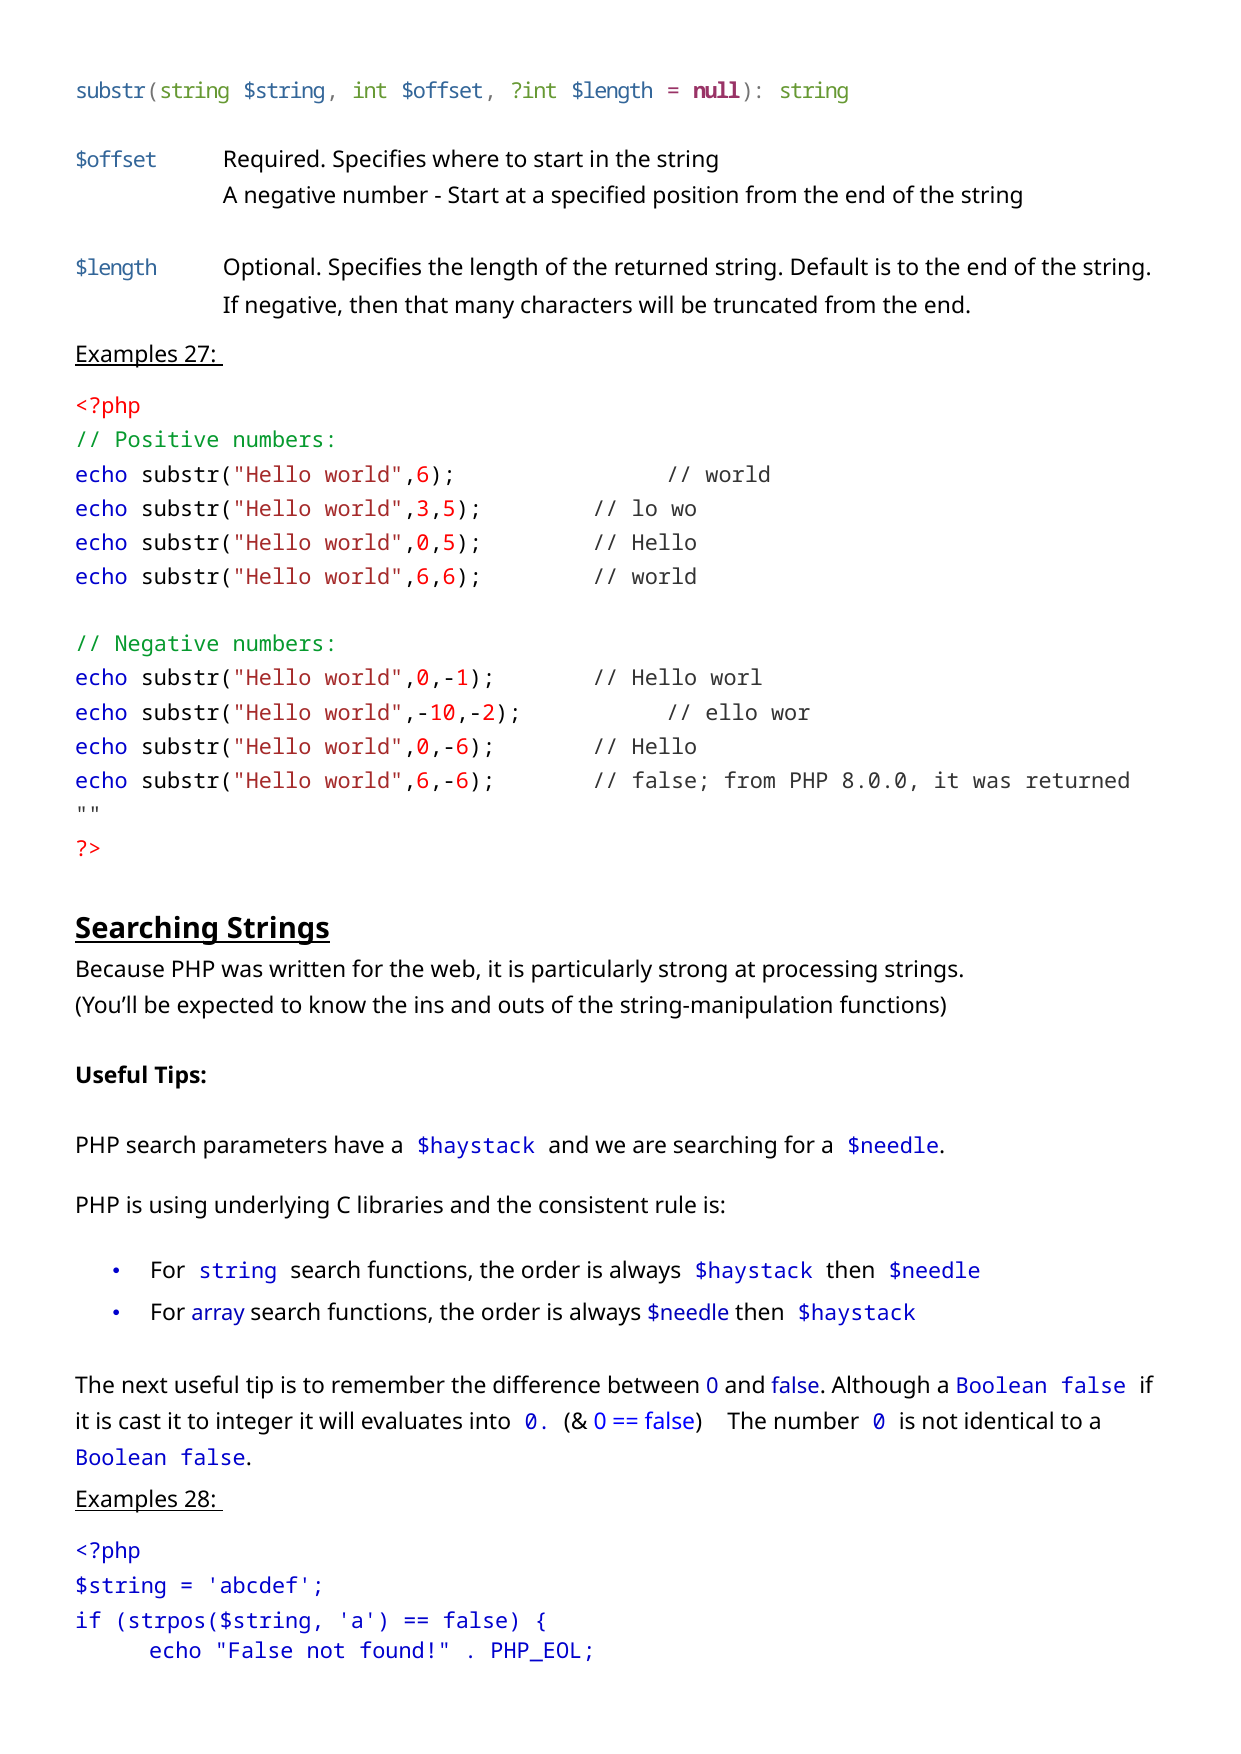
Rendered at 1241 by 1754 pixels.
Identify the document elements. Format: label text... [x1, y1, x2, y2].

text Searching Strings [75, 907, 1166, 947]
text // Negative numbers: echo substr("Hello world",0,-1); // Hello worl echo substr("Hello world",-10,-2); // ello wor echo substr("Hello world",0,-6); // Hello [75, 628, 1166, 761]
text If negative, then that many characters will be truncated from the end. [75, 287, 1166, 321]
text Because PHP was written for the web, it is particularly strong at processing strings. [75, 953, 1166, 984]
list For array search functions, the order is always $needle then $haystack [112, 1296, 1166, 1327]
text A negative number - Start at a specified position from the end of the string [75, 179, 1166, 211]
text PHP search parameters have a $haystack and we are searching for a $needle. [75, 1129, 1166, 1161]
text echo substr("Hello world",6,-6); // false; from PHP 8.0.0, it was returned "" ?> [75, 765, 1166, 863]
text echo substr("Hello world",6); // world echo substr("Hello world",3,5); // lo wo echo substr("Hello world",0,5); // Hello echo substr("Hello world",6,6); // world [75, 459, 1166, 624]
text $string = 'abcdef'; [75, 1570, 1166, 1599]
text Useful Tips: [75, 1059, 1166, 1090]
text echo "False not found!" . PHP_EOL; [75, 1635, 1166, 1665]
text PHP is using underlying C libraries and the consistent rule is: [75, 1189, 1166, 1220]
text Examples 28: [75, 1483, 1166, 1514]
text <?php [75, 390, 1166, 420]
text (You’ll be expected to know the ins and outs of the string-manipulation functions) [75, 989, 1166, 1020]
text Examples 27: [75, 338, 1166, 369]
text if (strpos($string, 'a') == false) { [75, 1605, 1166, 1635]
text // Positive numbers: [75, 424, 1166, 454]
list For string search functions, the order is always $haystack then $needle [112, 1254, 1166, 1286]
text <?php [75, 1536, 1166, 1565]
text $length Optional. Specifies the length of the returned string. Default is to the end of the string. [75, 251, 1166, 282]
text substr(string $string, int $offset, ?int $length = null): string [75, 75, 1166, 105]
text The next useful tip is to remember the difference between 0 and false. Although a Boolean false if it is cast it to integer it will evaluates into 0. (& 0 == false) The number 0 is not identical to a Boolean false. [75, 1369, 1166, 1472]
text $offset Required. Specifies where to start in the string [75, 143, 1166, 174]
